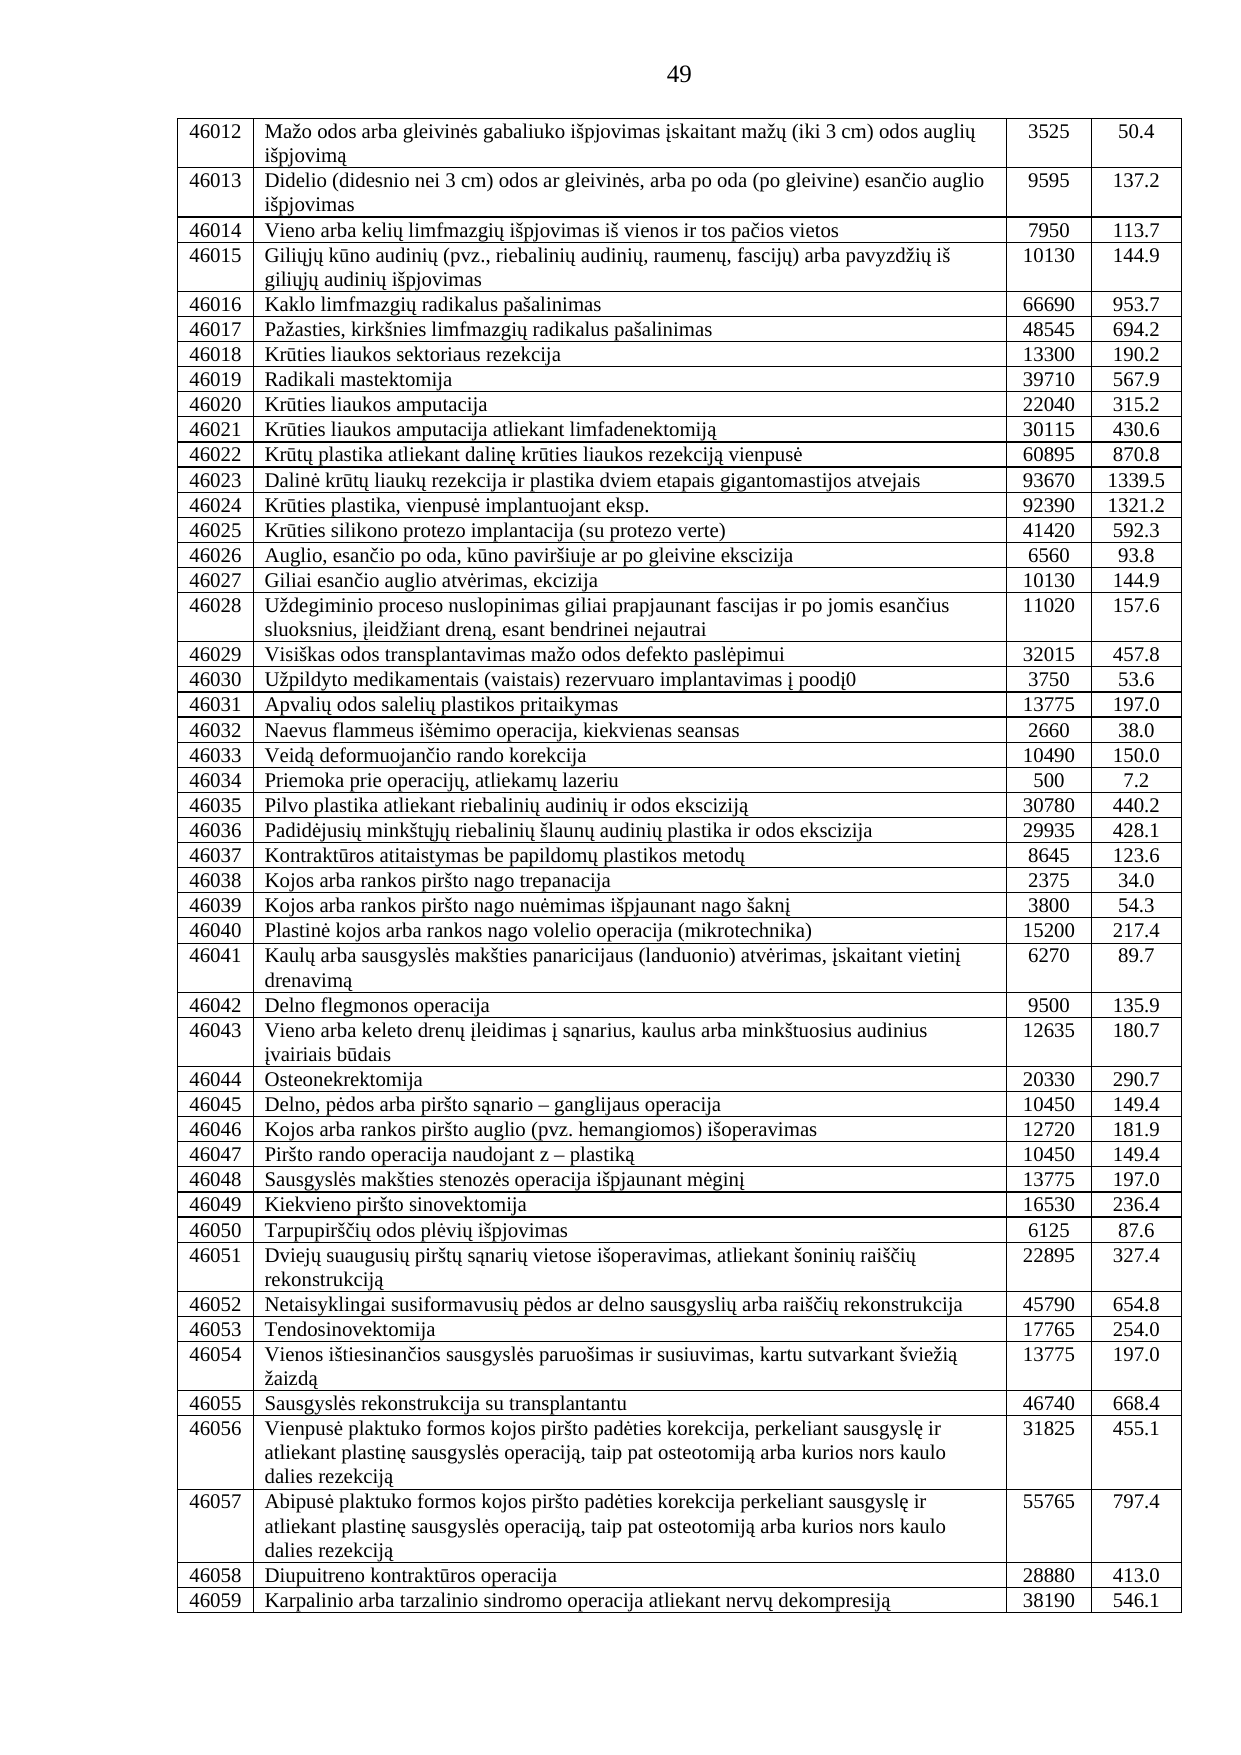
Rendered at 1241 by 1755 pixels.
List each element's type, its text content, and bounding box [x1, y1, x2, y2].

table_cell 45790 [1007, 1292, 1091, 1316]
table_cell 46014 [178, 218, 253, 242]
table_cell 46012 [178, 119, 253, 167]
table_cell 46023 [178, 468, 253, 492]
table_cell 12720 [1007, 1117, 1091, 1141]
table_cell 13775 [1007, 1167, 1091, 1191]
table_cell 2375 [1007, 868, 1091, 892]
table_cell Didelio (didesnio nei 3 cm) odos ar gleivinės, arba po oda (po gleivine) esančio auglio išpjovimas [254, 168, 1006, 216]
table_cell Užpildyto medikamentais (vaistais) rezervuaro implantavimas į poodį0 [254, 667, 1006, 691]
table_cell Apvalių odos salelių plastikos pritaikymas [254, 693, 1006, 716]
table_cell Vieno arba keleto drenų įleidimas į sąnarius, kaulus arba minkštuosius audinius įvairiais būdais [254, 1018, 1006, 1066]
table_cell 135.9 [1092, 993, 1181, 1017]
table_cell 22895 [1007, 1243, 1091, 1291]
table_cell 46021 [178, 417, 253, 441]
table_cell 9500 [1007, 993, 1091, 1017]
table_cell 46044 [178, 1067, 253, 1091]
table_cell 93670 [1007, 468, 1091, 492]
table_cell 1339.5 [1092, 468, 1181, 492]
table_cell 46042 [178, 993, 253, 1017]
table_cell 13300 [1007, 342, 1091, 366]
table_cell 12635 [1007, 1018, 1091, 1066]
table_cell 50.4 [1092, 119, 1181, 167]
table_cell 46034 [178, 768, 253, 792]
table_cell 137.2 [1092, 168, 1181, 216]
table_cell 29935 [1007, 818, 1091, 842]
table_cell 46018 [178, 342, 253, 366]
table_cell 46030 [178, 667, 253, 691]
table_cell 46051 [178, 1243, 253, 1291]
table_cell 46035 [178, 793, 253, 817]
table_cell 46057 [178, 1490, 253, 1562]
table_cell 46049 [178, 1193, 253, 1216]
table_cell Osteonekrektomija [254, 1067, 1006, 1091]
table_cell 428.1 [1092, 818, 1181, 842]
table_cell 66690 [1007, 292, 1091, 316]
table_cell Delno, pėdos arba piršto sąnario – ganglijaus operacija [254, 1092, 1006, 1116]
table_cell Vienpusė plaktuko formos kojos piršto padėties korekcija, perkeliant sausgyslę ir atliekant plastinę sausgyslės operaciją, taip pat osteotomiją arba kurios nors kaulo dalies rezekciją [254, 1416, 1006, 1488]
table_cell Krūties liaukos amputacija atliekant limfadenektomiją [254, 417, 1006, 441]
table_cell 38.0 [1092, 718, 1181, 742]
table_cell 13775 [1007, 693, 1091, 716]
table_cell 46037 [178, 843, 253, 867]
table_cell 327.4 [1092, 1243, 1181, 1291]
table_cell 46059 [178, 1588, 253, 1612]
table_cell Dalinė krūtų liaukų rezekcija ir plastika dviem etapais gigantomastijos atvejais [254, 468, 1006, 492]
table_cell 7950 [1007, 218, 1091, 242]
table_cell 46026 [178, 543, 253, 567]
table_cell 16530 [1007, 1193, 1091, 1216]
table_cell 46058 [178, 1563, 253, 1587]
table_cell 46740 [1007, 1391, 1091, 1415]
table_cell Auglio, esančio po oda, kūno paviršiuje ar po gleivine ekscizija [254, 543, 1006, 567]
table_cell Pažasties, kirkšnies limfmazgių radikalus pašalinimas [254, 317, 1006, 341]
table_cell Kontraktūros atitaistymas be papildomų plastikos metodų [254, 843, 1006, 867]
table_cell 236.4 [1092, 1193, 1181, 1216]
table_cell 46040 [178, 918, 253, 942]
table_cell 10130 [1007, 568, 1091, 592]
table_cell Pilvo plastika atliekant riebalinių audinių ir odos eksciziją [254, 793, 1006, 817]
table_cell 46027 [178, 568, 253, 592]
table_cell 46043 [178, 1018, 253, 1066]
table_cell 46039 [178, 893, 253, 917]
table_cell 93.8 [1092, 543, 1181, 567]
table_cell Kiekvieno piršto sinovektomija [254, 1193, 1006, 1216]
table_cell 46022 [178, 443, 253, 466]
table_cell Kaklo limfmazgių radikalus pašalinimas [254, 292, 1006, 316]
table_cell 30115 [1007, 417, 1091, 441]
table_cell 46047 [178, 1142, 253, 1166]
table_cell 181.9 [1092, 1117, 1181, 1141]
table_cell 53.6 [1092, 667, 1181, 691]
table_cell 22040 [1007, 392, 1091, 416]
table_cell Visiškas odos transplantavimas mažo odos defekto paslėpimui [254, 642, 1006, 666]
table_cell 149.4 [1092, 1142, 1181, 1166]
table_cell 46019 [178, 367, 253, 391]
table_cell 46017 [178, 317, 253, 341]
table_cell 3525 [1007, 119, 1091, 167]
table_cell 31825 [1007, 1416, 1091, 1488]
table_cell 2660 [1007, 718, 1091, 742]
table_cell Giliųjų kūno audinių (pvz., riebalinių audinių, raumenų, fascijų) arba pavyzdžių iš giliųjų audinių išpjovimas [254, 243, 1006, 291]
table_cell Krūties plastika, vienpusė implantuojant eksp. [254, 493, 1006, 517]
table_cell Padidėjusių minkštųjų riebalinių šlaunų audinių plastika ir odos ekscizija [254, 818, 1006, 842]
table_cell 46055 [178, 1391, 253, 1415]
table_cell 46050 [178, 1218, 253, 1242]
table_cell 46020 [178, 392, 253, 416]
table_cell 668.4 [1092, 1391, 1181, 1415]
table_cell 144.9 [1092, 243, 1181, 291]
table_cell 87.6 [1092, 1218, 1181, 1242]
table_cell 197.0 [1092, 1167, 1181, 1191]
table_cell 546.1 [1092, 1588, 1181, 1612]
table_cell 46054 [178, 1342, 253, 1390]
table_cell 315.2 [1092, 392, 1181, 416]
table_cell 3800 [1007, 893, 1091, 917]
table_cell 592.3 [1092, 518, 1181, 542]
table_cell 39710 [1007, 367, 1091, 391]
table_cell Priemoka prie operacijų, atliekamų lazeriu [254, 768, 1006, 792]
table_cell 15200 [1007, 918, 1091, 942]
table_cell 89.7 [1092, 944, 1181, 992]
table_cell 46033 [178, 743, 253, 767]
table_cell Kojos arba rankos piršto nago trepanacija [254, 868, 1006, 892]
table_cell 46013 [178, 168, 253, 216]
table_cell Kojos arba rankos piršto nago nuėmimas išpjaunant nago šaknį [254, 893, 1006, 917]
table_cell 9595 [1007, 168, 1091, 216]
table_cell 144.9 [1092, 568, 1181, 592]
table_cell 17765 [1007, 1317, 1091, 1341]
table_cell 217.4 [1092, 918, 1181, 942]
table_cell 123.6 [1092, 843, 1181, 867]
table_cell Tarpupirščių odos plėvių išpjovimas [254, 1218, 1006, 1242]
table_cell 11020 [1007, 593, 1091, 641]
table_cell 46041 [178, 944, 253, 992]
table_cell 46052 [178, 1292, 253, 1316]
table_cell 190.2 [1092, 342, 1181, 366]
table_cell Mažo odos arba gleivinės gabaliuko išpjovimas įskaitant mažų (iki 3 cm) odos auglių išpjovimą [254, 119, 1006, 167]
table_cell 38190 [1007, 1588, 1091, 1612]
table_cell Dviejų suaugusių pirštų sąnarių vietose išoperavimas, atliekant šoninių raiščių rekonstrukciją [254, 1243, 1006, 1291]
table_cell 41420 [1007, 518, 1091, 542]
table_cell 180.7 [1092, 1018, 1181, 1066]
table_cell 34.0 [1092, 868, 1181, 892]
table_cell 46016 [178, 292, 253, 316]
table_cell 150.0 [1092, 743, 1181, 767]
table_cell Krūties silikono protezo implantacija (su protezo verte) [254, 518, 1006, 542]
table_cell 6560 [1007, 543, 1091, 567]
table_cell 6125 [1007, 1218, 1091, 1242]
table_cell 46015 [178, 243, 253, 291]
table_cell 48545 [1007, 317, 1091, 341]
table_cell Kojos arba rankos piršto auglio (pvz. hemangiomos) išoperavimas [254, 1117, 1006, 1141]
table_cell 654.8 [1092, 1292, 1181, 1316]
table_cell Karpalinio arba tarzalinio sindromo operacija atliekant nervų dekompresiją [254, 1588, 1006, 1612]
table_cell 457.8 [1092, 642, 1181, 666]
table_cell 455.1 [1092, 1416, 1181, 1488]
table_cell 28880 [1007, 1563, 1091, 1587]
table_cell 46024 [178, 493, 253, 517]
table_cell 10490 [1007, 743, 1091, 767]
table_cell 1321.2 [1092, 493, 1181, 517]
table_cell Giliai esančio auglio atvėrimas, ekcizija [254, 568, 1006, 592]
table_cell Radikali mastektomija [254, 367, 1006, 391]
table_cell Kaulų arba sausgyslės makšties panaricijaus (landuonio) atvėrimas, įskaitant vietinį drenavimą [254, 944, 1006, 992]
table_cell 7.2 [1092, 768, 1181, 792]
table_cell 694.2 [1092, 317, 1181, 341]
table_cell 46056 [178, 1416, 253, 1488]
table_cell 46029 [178, 642, 253, 666]
table_cell 55765 [1007, 1490, 1091, 1562]
table_cell 54.3 [1092, 893, 1181, 917]
table_cell 870.8 [1092, 443, 1181, 466]
table_cell 149.4 [1092, 1092, 1181, 1116]
table_cell 46038 [178, 868, 253, 892]
table_cell Plastinė kojos arba rankos nago volelio operacija (mikrotechnika) [254, 918, 1006, 942]
table_cell 567.9 [1092, 367, 1181, 391]
table_cell 30780 [1007, 793, 1091, 817]
table_cell 46028 [178, 593, 253, 641]
table_cell 197.0 [1092, 693, 1181, 716]
table_cell Vienos ištiesinančios sausgyslės paruošimas ir susiuvimas, kartu sutvarkant šviežią žaizdą [254, 1342, 1006, 1390]
table_cell Netaisyklingai susiformavusių pėdos ar delno sausgyslių arba raiščių rekonstrukcija [254, 1292, 1006, 1316]
table_cell 3750 [1007, 667, 1091, 691]
table_cell Tendosinovektomija [254, 1317, 1006, 1341]
table_cell 113.7 [1092, 218, 1181, 242]
table_cell 46048 [178, 1167, 253, 1191]
table_cell 46031 [178, 693, 253, 716]
table_cell 46036 [178, 818, 253, 842]
table_cell Uždegiminio proceso nuslopinimas giliai prapjaunant fascijas ir po jomis esančius sluoksnius, įleidžiant dreną, esant bendrinei nejautrai [254, 593, 1006, 641]
table_cell Naevus flammeus išėmimo operacija, kiekvienas seansas [254, 718, 1006, 742]
table_cell 32015 [1007, 642, 1091, 666]
table_cell 430.6 [1092, 417, 1181, 441]
table_cell Vieno arba kelių limfmazgių išpjovimas iš vienos ir tos pačios vietos [254, 218, 1006, 242]
table_cell 46045 [178, 1092, 253, 1116]
table_cell 500 [1007, 768, 1091, 792]
table_cell Diupuitreno kontraktūros operacija [254, 1563, 1006, 1587]
table_cell 92390 [1007, 493, 1091, 517]
table_cell 440.2 [1092, 793, 1181, 817]
table_cell Abipusė plaktuko formos kojos piršto padėties korekcija perkeliant sausgyslę ir atliekant plastinę sausgyslės operaciją, taip pat osteotomiją arba kurios nors kaulo dalies rezekciją [254, 1490, 1006, 1562]
table_cell 10130 [1007, 243, 1091, 291]
table_cell Sausgyslės makšties stenozės operacija išpjaunant mėginį [254, 1167, 1006, 1191]
table_cell 60895 [1007, 443, 1091, 466]
table_cell 10450 [1007, 1092, 1091, 1116]
table_cell Delno flegmonos operacija [254, 993, 1006, 1017]
table_cell 8645 [1007, 843, 1091, 867]
table_cell 290.7 [1092, 1067, 1181, 1091]
table_cell Krūties liaukos sektoriaus rezekcija [254, 342, 1006, 366]
table_cell 197.0 [1092, 1342, 1181, 1390]
table_cell 46053 [178, 1317, 253, 1341]
table_cell 46046 [178, 1117, 253, 1141]
table_cell 46025 [178, 518, 253, 542]
table_cell 13775 [1007, 1342, 1091, 1390]
table_cell Krūties liaukos amputacija [254, 392, 1006, 416]
table_cell Piršto rando operacija naudojant z – plastiką [254, 1142, 1006, 1166]
table_cell 797.4 [1092, 1490, 1181, 1562]
table_cell Sausgyslės rekonstrukcija su transplantantu [254, 1391, 1006, 1415]
table_cell Veidą deformuojančio rando korekcija [254, 743, 1006, 767]
table_cell 20330 [1007, 1067, 1091, 1091]
table_cell 413.0 [1092, 1563, 1181, 1587]
table_cell 6270 [1007, 944, 1091, 992]
table_cell 46032 [178, 718, 253, 742]
table_cell 254.0 [1092, 1317, 1181, 1341]
table_cell 10450 [1007, 1142, 1091, 1166]
table_cell 157.6 [1092, 593, 1181, 641]
table_cell 953.7 [1092, 292, 1181, 316]
table_cell Krūtų plastika atliekant dalinę krūties liaukos rezekciją vienpusė [254, 443, 1006, 466]
